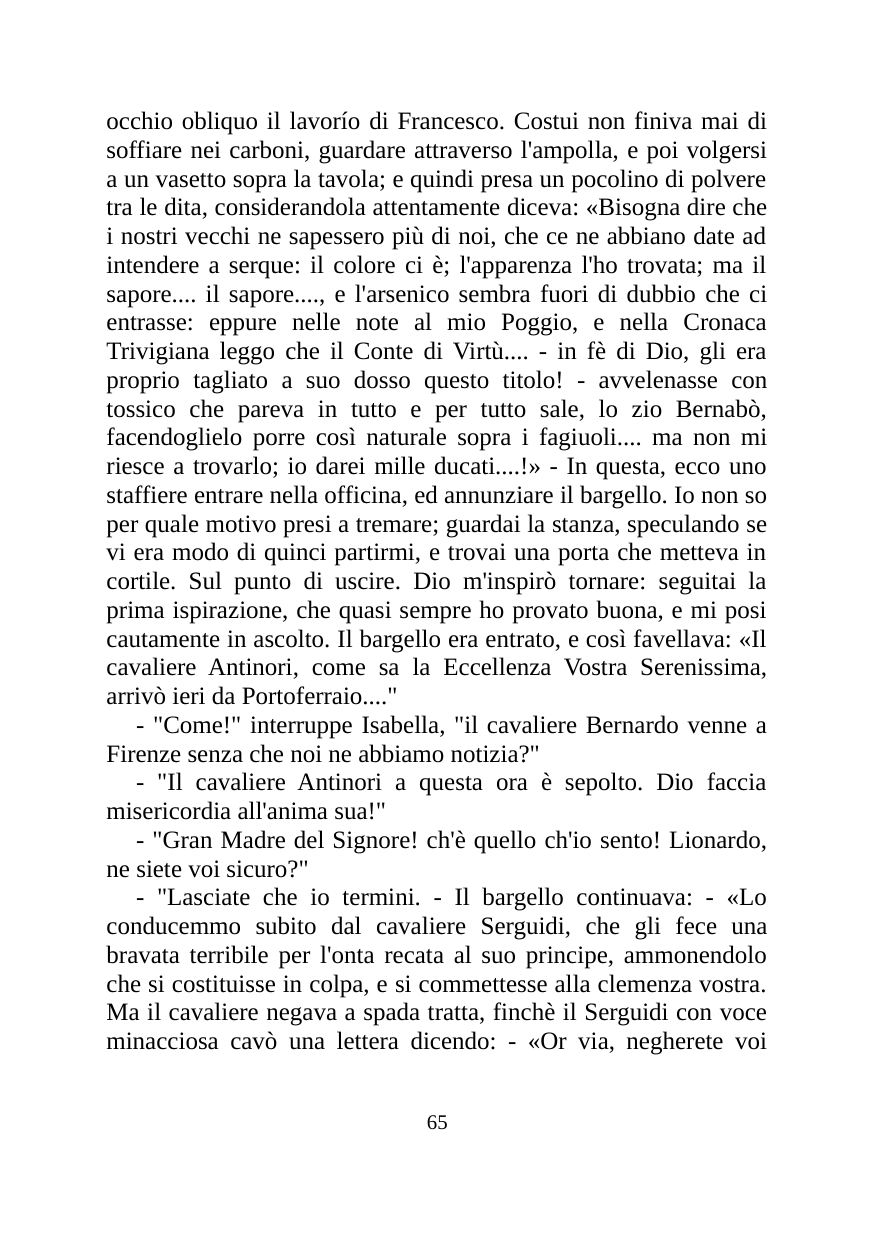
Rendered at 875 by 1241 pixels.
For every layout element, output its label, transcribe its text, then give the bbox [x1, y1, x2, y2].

text - "Gran Madre del Signore! ch'è quello ch'io sento! Lionardo, ne siete voi sicuro?" [106, 825, 768, 882]
text - "Lasciate che io termini. - Il bargello continuava: - «Lo conducemmo subito dal cavaliere Serguidi, che gli fece una bravata terribile per l'onta recata al suo principe, ammonendolo che si costituisse in colpa, e si commettesse alla clemenza vostra. Ma il cavaliere negava a spada tratta, finchè il Serguidi con voce minacciosa cavò una lettera dicendo: - «Or via, negherete voi [106, 882, 768, 1055]
text - "Il cavaliere Antinori a questa ora è sepolto. Dio faccia misericordia all'anima sua!" [106, 767, 768, 825]
text occhio obliquo il lavorío di Francesco. Costui non finiva mai di soffiare nei carboni, guardare attraverso l'ampolla, e poi volgersi a un vasetto sopra la tavola; e quindi presa un pocolino di polvere tra le dita, considerandola attentamente diceva: «Bisogna dire che i nostri vecchi ne sapessero più di noi, che ce ne abbiano date ad intendere a serque: il colore ci è; l'apparenza l'ho trovata; ma il sapore.... il sapore...., e l'arsenico sembra fuori di dubbio che ci entrasse: eppure nelle note al mio Poggio, e nella Cronaca Trivigiana leggo che il Conte di Virtù.... - in fè di Dio, gli era proprio tagliato a suo dosso questo titolo! - avvelenasse con tossico che pareva in tutto e per tutto sale, lo zio Bernabò, facendoglielo porre così naturale sopra i fagiuoli.... ma non mi riesce a trovarlo; io darei mille ducati....!» - In questa, ecco uno staffiere entrare nella officina, ed annunziare il bargello. Io non so per quale motivo presi a tremare; guardai la stanza, speculando se vi era modo di quinci partirmi, e trovai una porta che metteva in cortile. Sul punto di uscire. Dio m'inspirò tornare: seguitai la prima ispirazione, che quasi sempre ho provato buona, e mi posi cautamente in ascolto. Il bargello era entrato, e così favellava: «Il cavaliere Antinori, come sa la Eccellenza Vostra Serenissima, arrivò ieri da Portoferraio...." [106, 106, 768, 710]
text - "Come!" interruppe Isabella, "il cavaliere Bernardo venne a Firenze senza che noi ne abbiamo notizia?" [106, 710, 768, 767]
